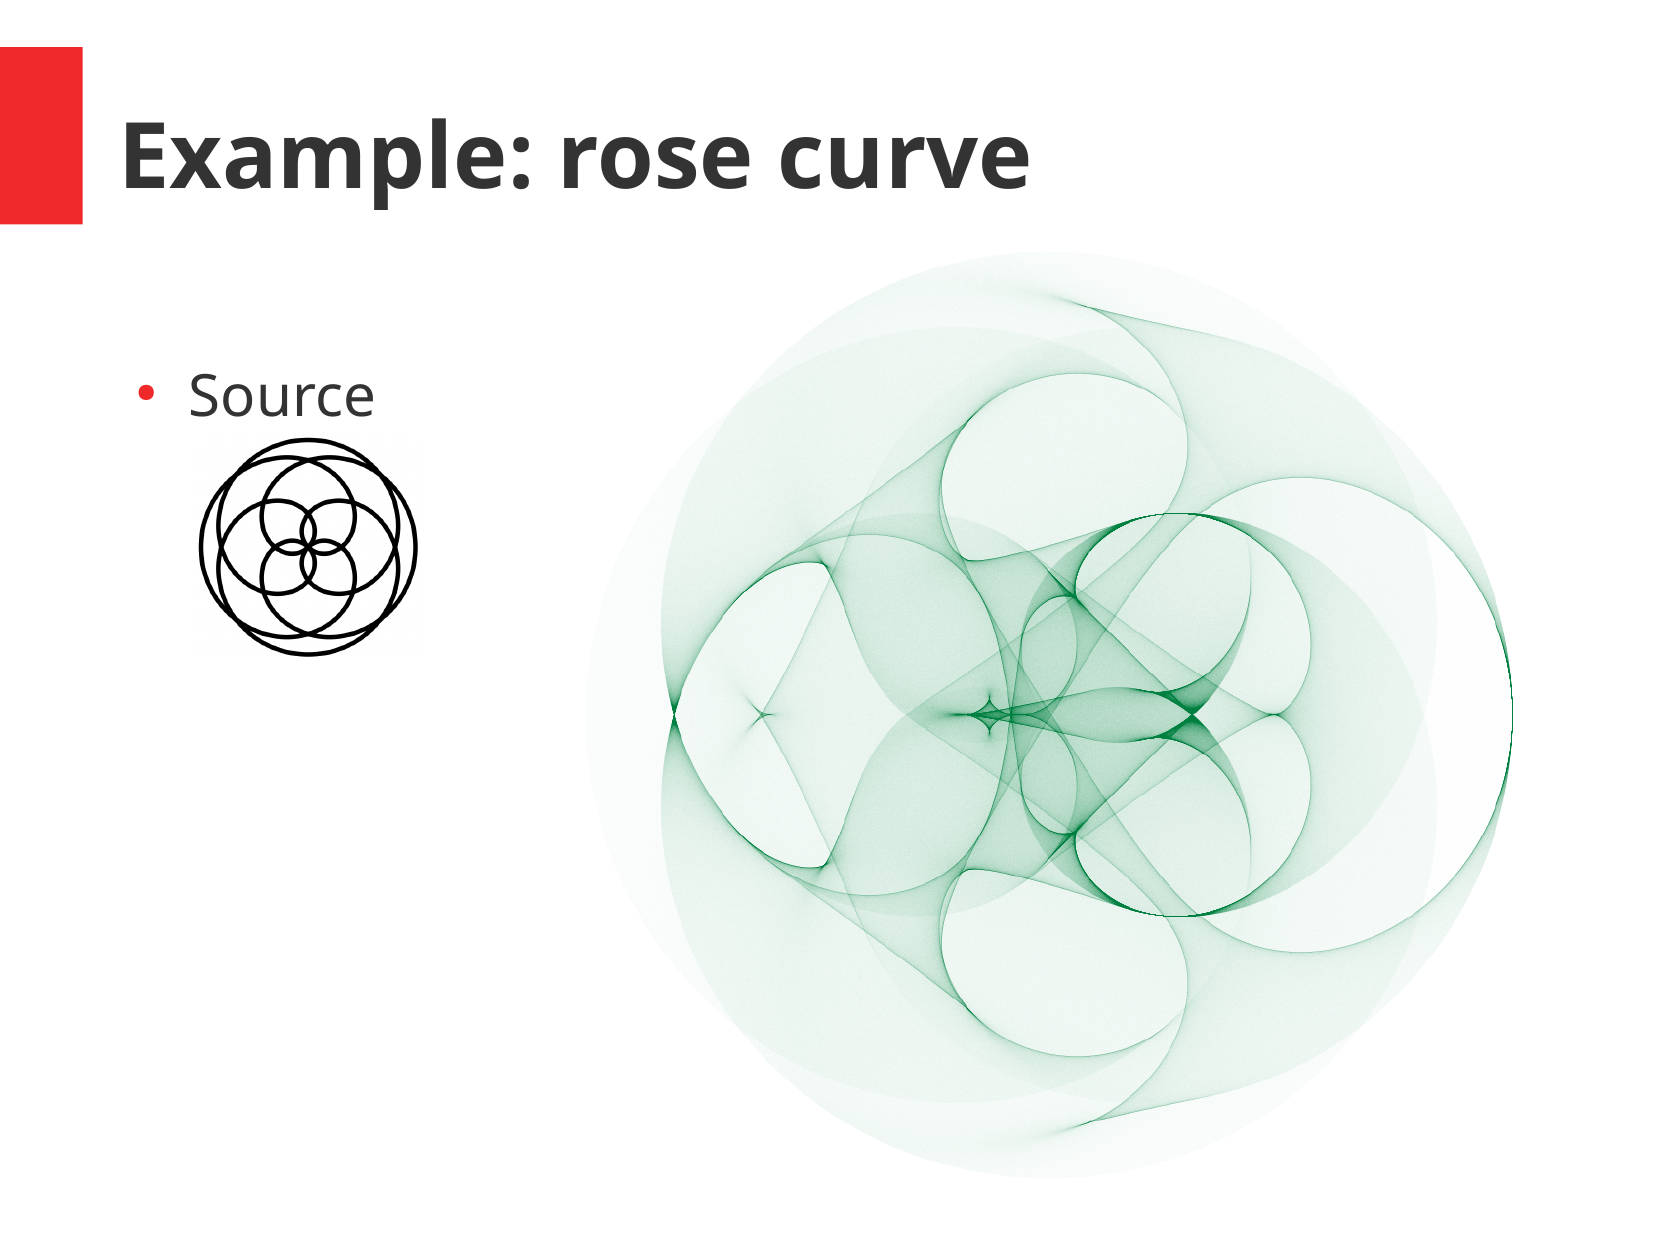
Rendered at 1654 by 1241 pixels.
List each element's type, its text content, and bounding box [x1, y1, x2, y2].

picture [560, 226, 1536, 1202]
list Source [118, 354, 560, 1074]
picture [195, 434, 421, 661]
title Example: rose curve [118, 49, 1571, 257]
